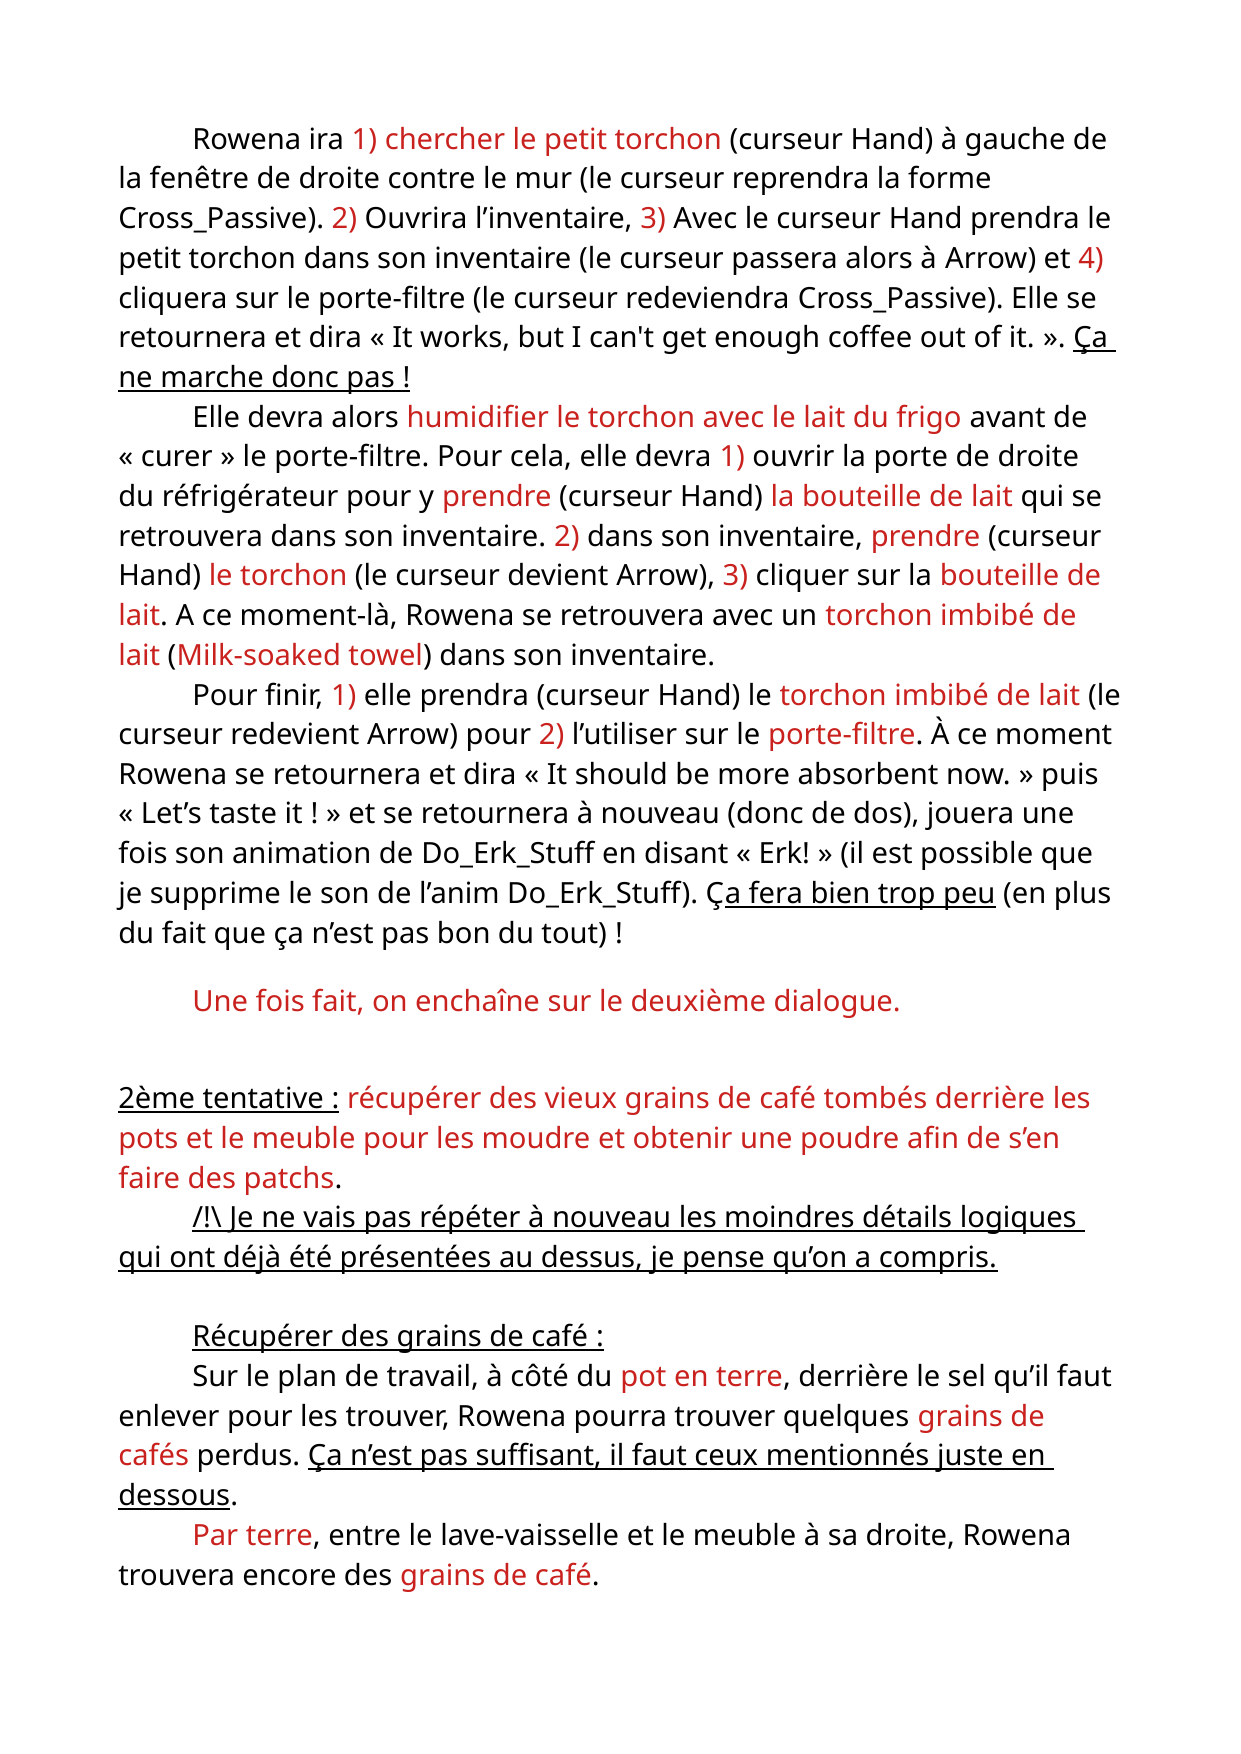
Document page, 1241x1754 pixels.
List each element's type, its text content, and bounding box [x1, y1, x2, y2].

text Récupérer des grains de café : [118, 1316, 1122, 1355]
text Elle devra alors humidifier le torchon avec le lait du frigo avant de « curer » le porte-filtre. Pour cela, elle devra 1) ouvrir la porte de droite du réfrigérateur pour y prendre (curseur Hand) la bouteille de lait qui se retrouvera dans son inventaire. 2) dans son inventaire, prendre (curseur Hand) le torchon (le curseur devient Arrow), 3) cliquer sur la bouteille de lait. A ce moment-là, Rowena se retrouvera avec un torchon imbibé de lait (Milk-soaked towel) dans son inventaire. [118, 396, 1122, 674]
text Une fois fait, on enchaîne sur le deuxième dialogue. [118, 980, 1122, 1020]
text Pour finir, 1) elle prendra (curseur Hand) le torchon imbibé de lait (le curseur redevient Arrow) pour 2) l’utiliser sur le porte-filtre. À ce moment Rowena se retournera et dira « It should be more absorbent now. » puis « Let’s taste it ! » et se retournera à nouveau (donc de dos), jouera une fois son animation de Do_Erk_Stuff en disant « Erk! » (il est possible que je supprime le son de l’anim Do_Erk_Stuff). Ça fera bien trop peu (en plus du fait que ça n’est pas bon du tout) ! [118, 674, 1122, 952]
text /!\ Je ne vais pas répéter à nouveau les moindres détails logiques qui ont déjà été présentées au dessus, je pense qu’on a compris. [118, 1197, 1122, 1276]
text 2ème tentative : récupérer des vieux grains de café tombés derrière les pots et le meuble pour les moudre et obtenir une poudre afin de s’en faire des patchs. [118, 1077, 1122, 1197]
text Sur le plan de travail, à côté du pot en terre, derrière le sel qu’il faut enlever pour les trouver, Rowena pourra trouver quelques grains de cafés perdus. Ça n’est pas suffisant, il faut ceux mentionnés juste en dessous. [118, 1355, 1122, 1514]
text Par terre, entre le lave-vaisselle et le meuble à sa droite, Rowena trouvera encore des grains de café. [118, 1514, 1122, 1593]
text Rowena ira 1) chercher le petit torchon (curseur Hand) à gauche de la fenêtre de droite contre le mur (le curseur reprendra la forme Cross_Passive). 2) Ouvrira l’inventaire, 3) Avec le curseur Hand prendra le petit torchon dans son inventaire (le curseur passera alors à Arrow) et 4) cliquera sur le porte-filtre (le curseur redeviendra Cross_Passive). Elle se retournera et dira « It works, but I can't get enough coffee out of it. ». Ça ne marche donc pas ! [118, 118, 1122, 396]
